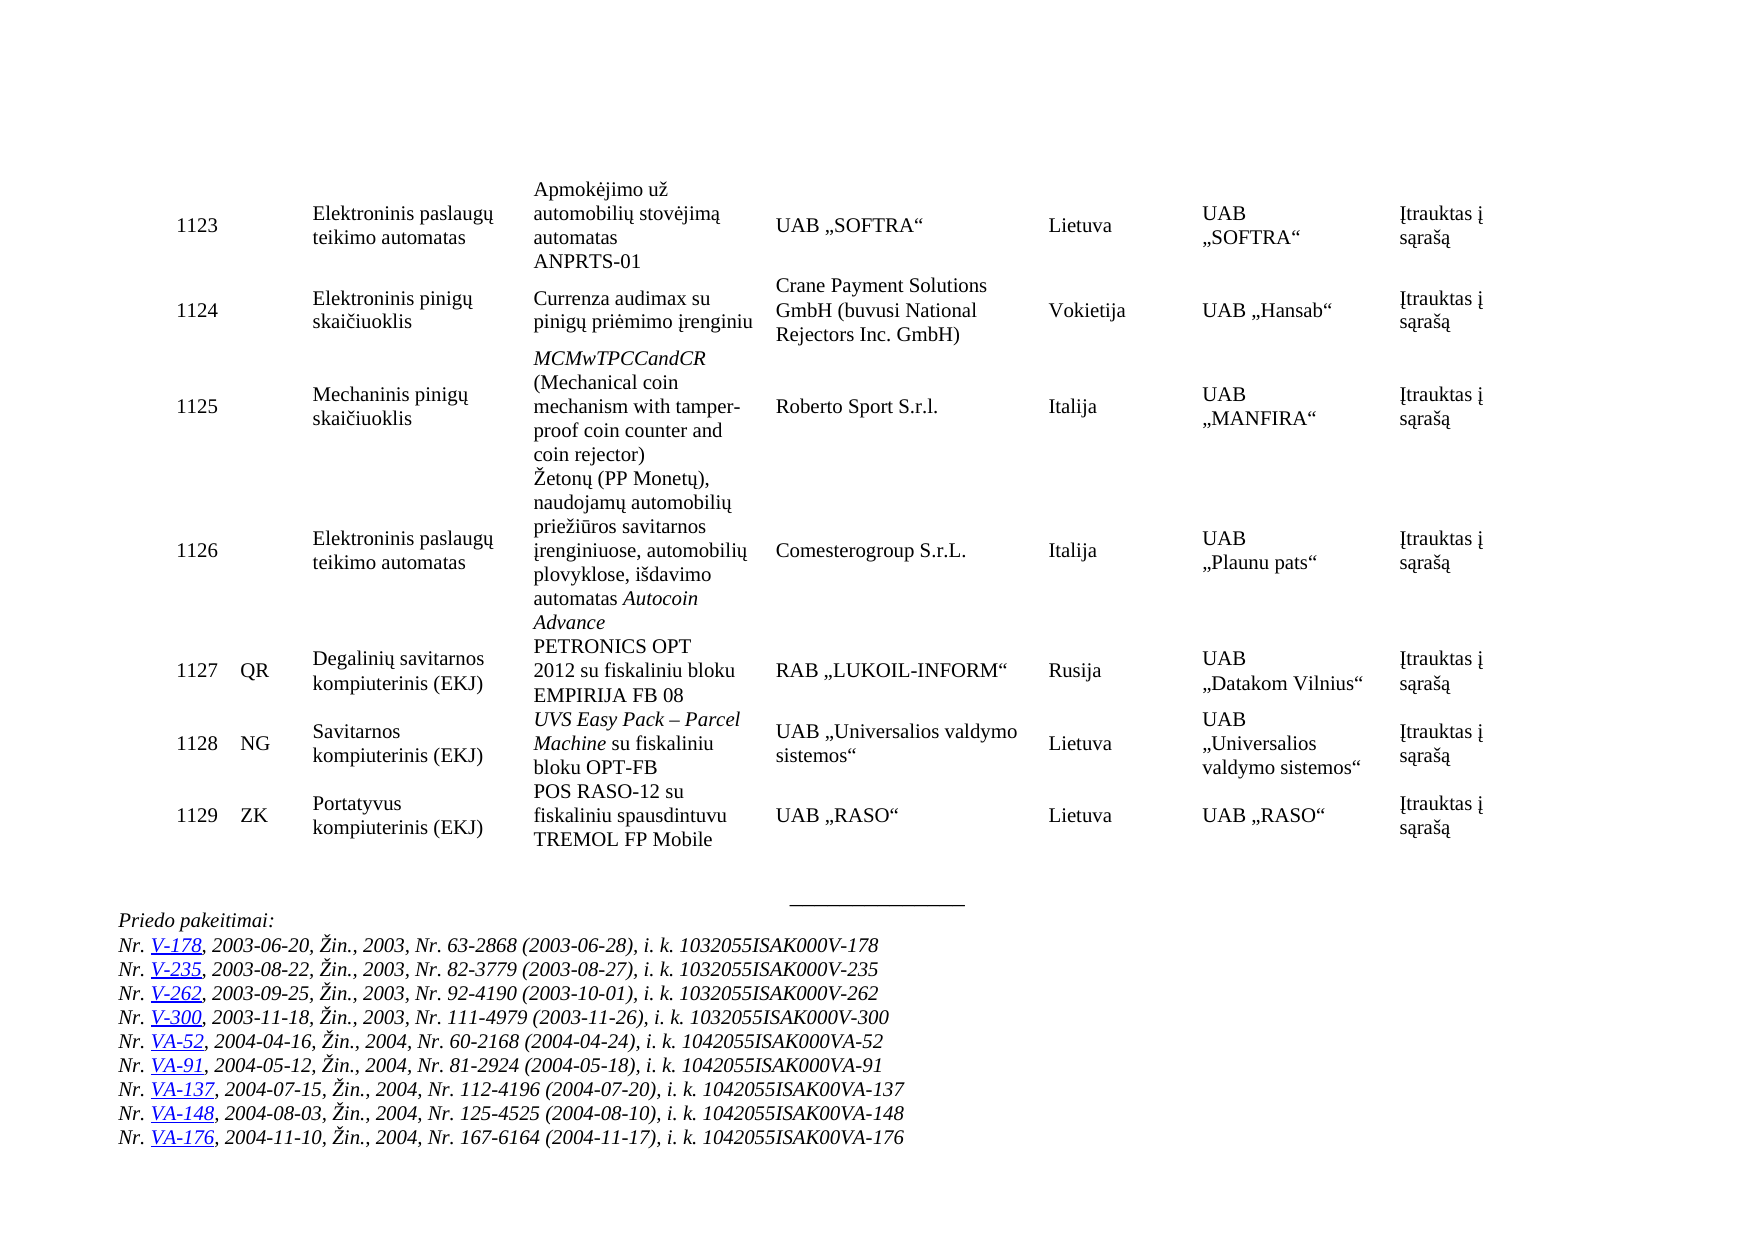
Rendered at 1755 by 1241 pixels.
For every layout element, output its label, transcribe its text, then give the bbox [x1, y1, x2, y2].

table_cell NG [229, 707, 301, 779]
table_cell Įtrauktas į sąrašą [1388, 707, 1536, 779]
table_cell 1123 [100, 177, 229, 273]
text ______________ [118, 880, 1636, 908]
table_cell UAB „Datakom Vilnius“ [1191, 634, 1388, 707]
table_cell [229, 346, 301, 466]
table_cell Elektroninis paslaugų teikimo automatas [301, 177, 522, 273]
table_cell Įtrauktas į sąrašą [1388, 779, 1536, 851]
text Nr. VA-176, 2004-11-10, Žin., 2004, Nr. 167-6164 (2004-11-17), i. k. 1042055ISAK00VA-176 [118, 1125, 1636, 1149]
table_cell UVS Easy Pack – Parcel Machine su fiskaliniu bloku OPT-FB [522, 707, 764, 779]
table_cell Degalinių savitarnos kompiuterinis (EKJ) [301, 634, 522, 707]
table_cell [229, 274, 301, 346]
text Nr. VA-52, 2004-04-16, Žin., 2004, Nr. 60-2168 (2004-04-24), i. k. 1042055ISAK000VA-52 [118, 1029, 1636, 1053]
table_cell UAB „RASO“ [1191, 779, 1388, 851]
text Nr. V-235, 2003-08-22, Žin., 2003, Nr. 82-3779 (2003-08-27), i. k. 1032055ISAK000V-235 [118, 957, 1636, 981]
table_cell Lietuva [1037, 779, 1191, 851]
table_cell [229, 466, 301, 634]
table_cell 1124 [100, 274, 229, 346]
table_cell Comesterogroup S.r.L. [764, 466, 1037, 634]
table_cell 1127 [100, 634, 229, 707]
table_cell Lietuva [1037, 177, 1191, 273]
table_cell Įtrauktas į sąrašą [1388, 634, 1536, 707]
table_cell QR [229, 634, 301, 707]
table_cell Italija [1037, 466, 1191, 634]
table_cell RAB „LUKOIL-INFORM“ [764, 634, 1037, 707]
table_cell UAB „SOFTRA“ [1191, 177, 1388, 273]
table_cell UAB „SOFTRA“ [764, 177, 1037, 273]
text Nr. V-300, 2003-11-18, Žin., 2003, Nr. 111-4979 (2003-11-26), i. k. 1032055ISAK000V-300 [118, 1005, 1636, 1029]
table_cell Crane Payment Solutions GmbH (buvusi National Rejectors Inc. GmbH) [764, 274, 1037, 346]
table_cell Roberto Sport S.r.l. [764, 346, 1037, 466]
table_cell UAB „Plaunu pats“ [1191, 466, 1388, 634]
table_cell POS RASO-12 su fiskaliniu spausdintuvu TREMOL FP Mobile [522, 779, 764, 851]
text Nr. V-262, 2003-09-25, Žin., 2003, Nr. 92-4190 (2003-10-01), i. k. 1032055ISAK000V-262 [118, 981, 1636, 1005]
text Nr. V-178, 2003-06-20, Žin., 2003, Nr. 63-2868 (2003-06-28), i. k. 1032055ISAK000V-178 [118, 932, 1636, 957]
table_cell Vokietija [1037, 274, 1191, 346]
text Nr. VA-91, 2004-05-12, Žin., 2004, Nr. 81-2924 (2004-05-18), i. k. 1042055ISAK000VA-91 [118, 1053, 1636, 1077]
table_cell Įtrauktas į sąrašą [1388, 274, 1536, 346]
table_cell 1125 [100, 346, 229, 466]
table_cell UAB „Universalios valdymo sistemos“ [764, 707, 1037, 779]
table_cell ZK [229, 779, 301, 851]
table_cell Apmokėjimo už automobilių stovėjimą automatas ANPRTS-01 [522, 177, 764, 273]
table_cell UAB „Universalios valdymo sistemos“ [1191, 707, 1388, 779]
table_cell 1126 [100, 466, 229, 634]
table_cell UAB „Hansab“ [1191, 274, 1388, 346]
table_cell Įtrauktas į sąrašą [1388, 177, 1536, 273]
text Priedo pakeitimai: [118, 908, 1636, 932]
table_cell Mechaninis pinigų skaičiuoklis [301, 346, 522, 466]
table_cell PETRONICS OPT 2012 su fiskaliniu bloku EMPIRIJA FB 08 [522, 634, 764, 707]
table_cell 1128 [100, 707, 229, 779]
table_cell Italija [1037, 346, 1191, 466]
text Nr. VA-148, 2004-08-03, Žin., 2004, Nr. 125-4525 (2004-08-10), i. k. 1042055ISAK00VA-148 [118, 1101, 1636, 1125]
table_cell UAB „MANFIRA“ [1191, 346, 1388, 466]
table_cell Žetonų (PP Monetų), naudojamų automobilių priežiūros savitarnos įrenginiuose, automobilių plovyklose, išdavimo automatas Autocoin Advance [522, 466, 764, 634]
table_cell MCMwTPCCandCR (Mechanical coin mechanism with tamper-proof coin counter and coin rejector) [522, 346, 764, 466]
text Nr. VA-137, 2004-07-15, Žin., 2004, Nr. 112-4196 (2004-07-20), i. k. 1042055ISAK00VA-137 [118, 1077, 1636, 1101]
table_cell Elektroninis paslaugų teikimo automatas [301, 466, 522, 634]
table_cell Įtrauktas į sąrašą [1388, 346, 1536, 466]
table_cell Elektroninis pinigų skaičiuoklis [301, 274, 522, 346]
table_cell Lietuva [1037, 707, 1191, 779]
table_cell Currenza audimax su pinigų priėmimo įrenginiu [522, 274, 764, 346]
table_cell Rusija [1037, 634, 1191, 707]
table_cell Portatyvus kompiuterinis (EKJ) [301, 779, 522, 851]
table_cell UAB „RASO“ [764, 779, 1037, 851]
table_cell Savitarnos kompiuterinis (EKJ) [301, 707, 522, 779]
table_cell 1129 [100, 779, 229, 851]
table_cell Įtrauktas į sąrašą [1388, 466, 1536, 634]
table_cell [229, 177, 301, 273]
